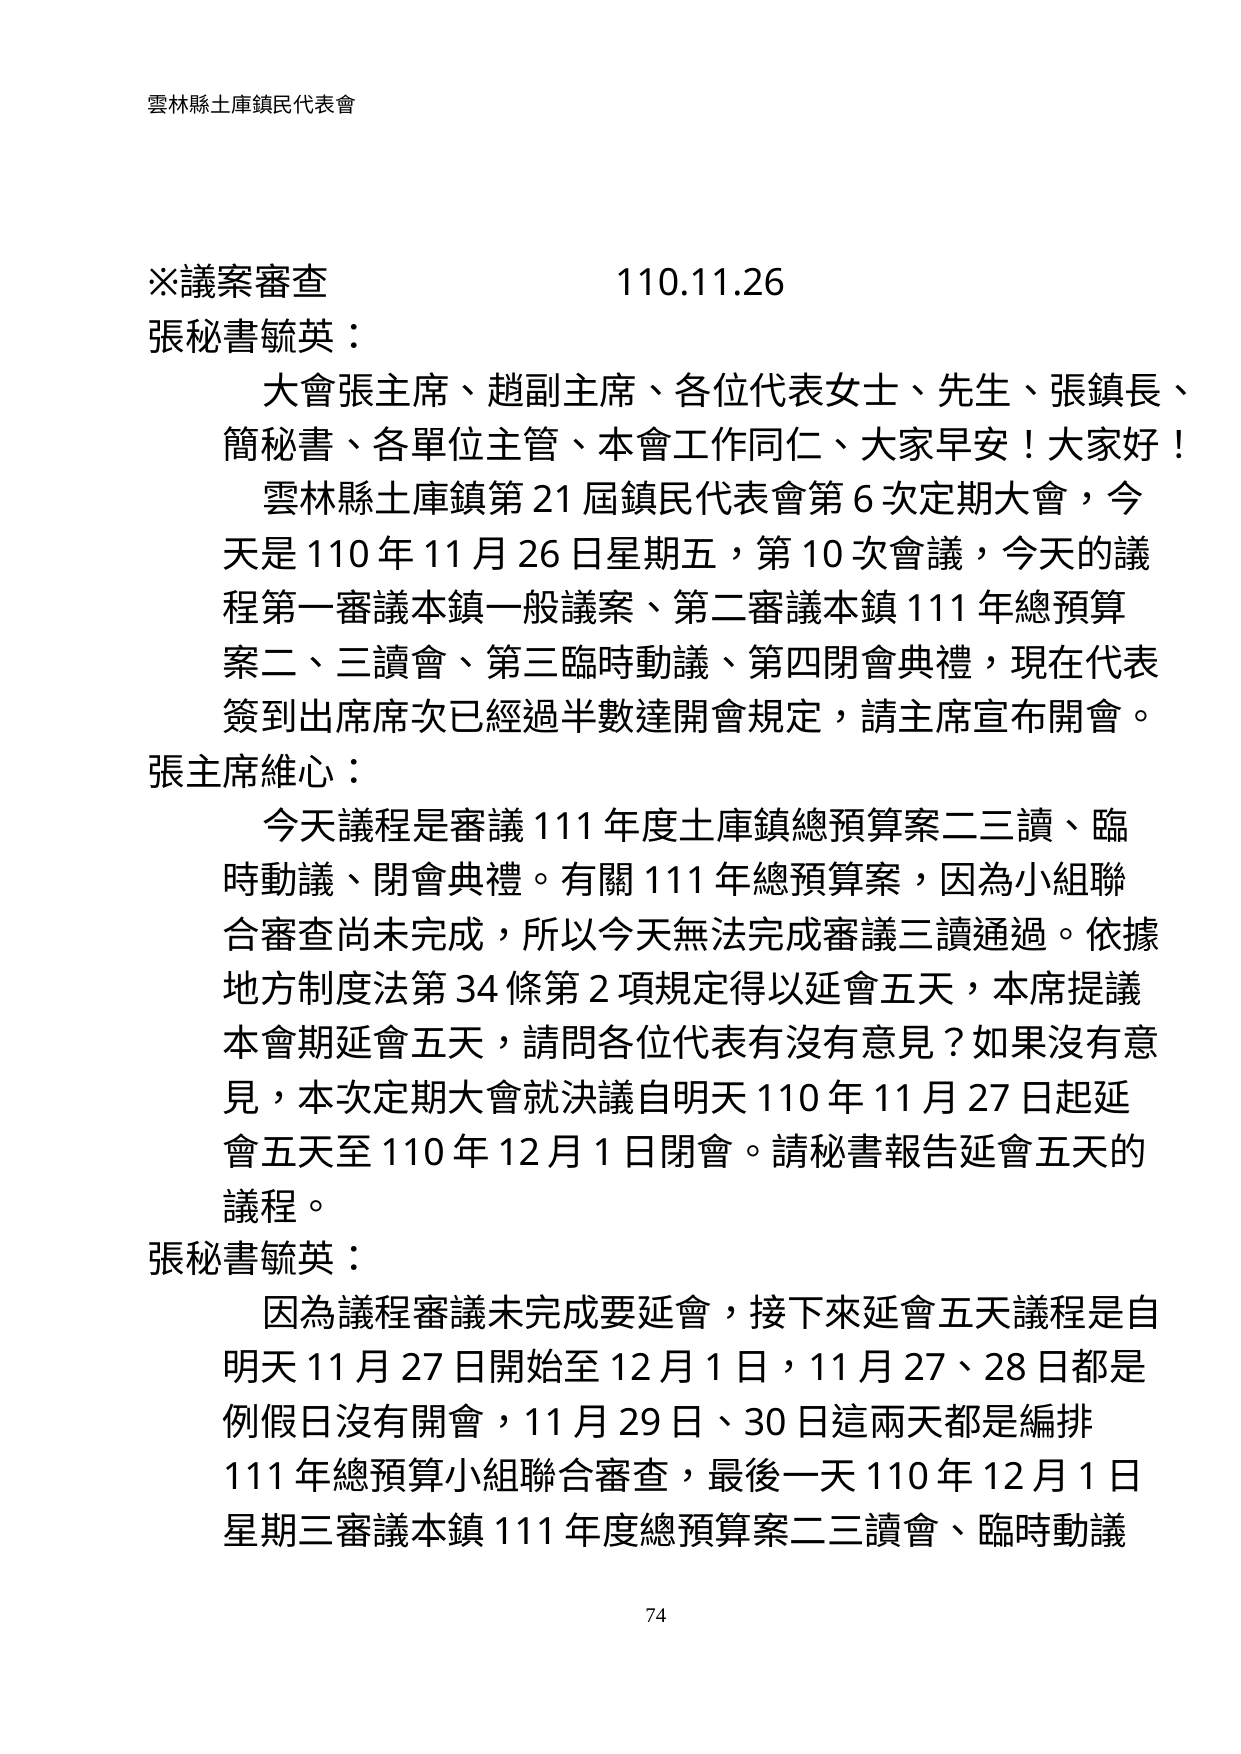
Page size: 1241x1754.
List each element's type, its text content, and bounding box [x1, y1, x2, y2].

text 張秘書毓英： [148, 1231, 1163, 1283]
text 雲林縣土庫鎮第21屆鎮民代表會第6次定期大會，今天是110年11月26日星期五，第10次會議，今天的議程第一審議本鎮一般議案、第二審議本鎮111年總預算案二、三讀會、第三臨時動議、第四閉會典禮，現在代表簽到出席席次已經過半數達開會規定，請主席宣布開會。 [223, 469, 1163, 741]
text 張主席維心： [148, 741, 1163, 796]
text 大會張主席、趙副主席、各位代表女士、先生、張鎮長、簡秘書、各單位主管、本會工作同仁、大家早安！大家好！ [223, 361, 1163, 469]
text 張秘書毓英： [148, 307, 1163, 361]
text ※議案審查 110.11.26 [148, 252, 1163, 307]
text 今天議程是審議111年度土庫鎮總預算案二三讀、臨時動議、閉會典禮。有關111年總預算案，因為小組聯合審查尚未完成，所以今天無法完成審議三讀通過。依據地方制度法第34條第2項規定得以延會五天，本席提議本會期延會五天，請問各位代表有沒有意見？如果沒有意見，本次定期大會就決議自明天110年11月27日起延會五天至110年12月1日閉會。請秘書報告延會五天的議程。 [223, 796, 1163, 1231]
text 因為議程審議未完成要延會，接下來延會五天議程是自明天11月27日開始至12月1日，11月27、28日都是例假日沒有開會，11月29日、30日這兩天都是編排111年總預算小組聯合審查，最後一天110年12月1日星期三審議本鎮111年度總預算案二三讀會、臨時動議 [223, 1283, 1163, 1555]
